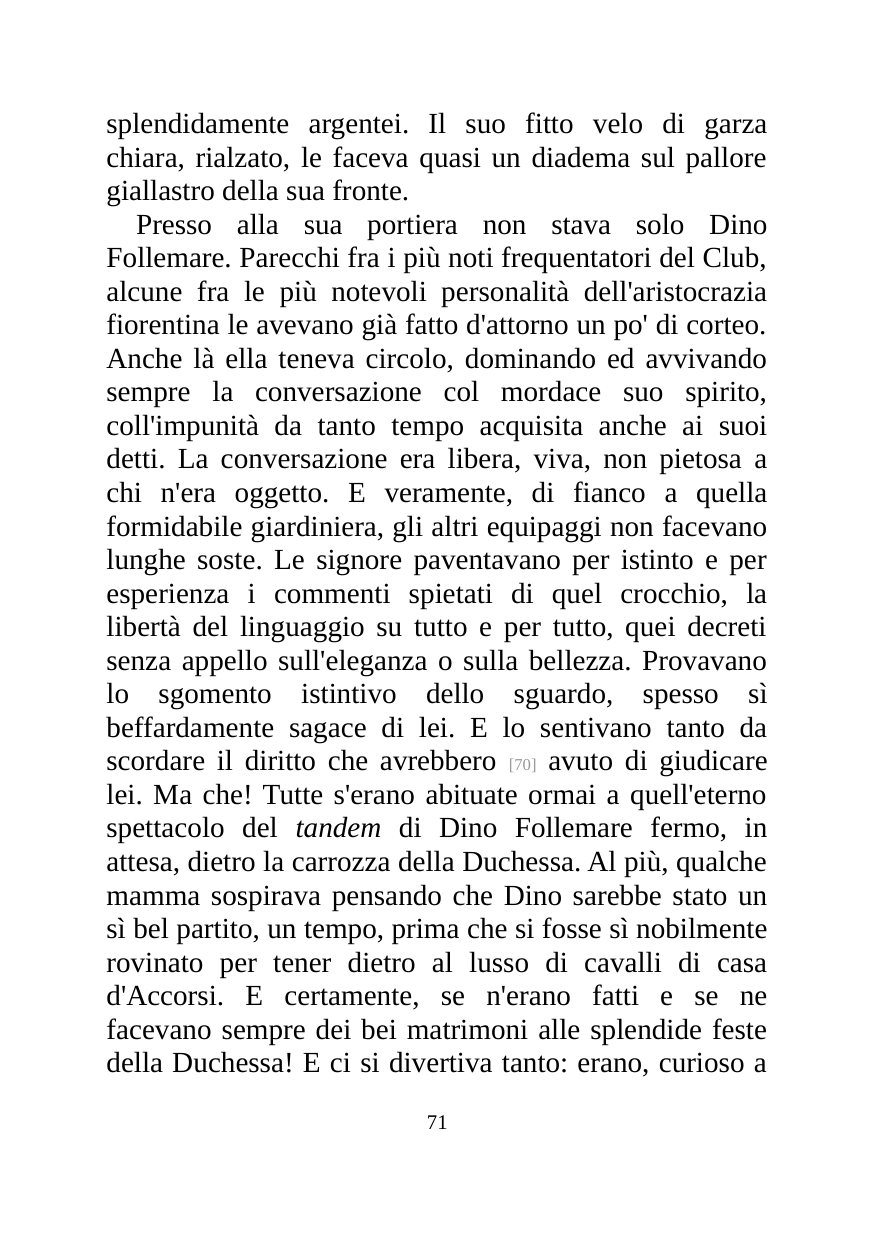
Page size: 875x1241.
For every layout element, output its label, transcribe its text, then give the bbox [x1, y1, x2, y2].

text Presso alla sua portiera non stava solo Dino Follemare. Parecchi fra i più noti frequentatori del Club, alcune fra le più notevoli personalità dell'aristocrazia fiorentina le avevano già fatto d'attorno un po' di corteo. Anche là ella teneva circolo, dominando ed avvivando sempre la conversazione col mordace suo spirito, coll'impunità da tanto tempo acquisita anche ai suoi detti. La conversazione era libera, viva, non pietosa a chi n'era oggetto. E veramente, di fianco a quella formidabile giardiniera, gli altri equipaggi non facevano lunghe soste. Le signore paventavano per istinto e per esperienza i commenti spietati di quel crocchio, la libertà del linguaggio su tutto e per tutto, quei decreti senza appello sull'eleganza o sulla bellezza. Provavano lo sgomento istintivo dello sguardo, spesso sì beffardamente sagace di lei. E lo sentivano tanto da scordare il diritto che avrebbero [70] avuto di giudicare lei. Ma che! Tutte s'erano abituate ormai a quell'eterno spettacolo del tandem di Dino Follemare fermo, in attesa, dietro la carrozza della Duchessa. Al più, qualche mamma sospirava pensando che Dino sarebbe stato un sì bel partito, un tempo, prima che si fosse sì nobilmente rovinato per tener dietro al lusso di cavalli di casa d'Accorsi. E certamente, se n'erano fatti e se ne facevano sempre dei bei matrimoni alle splendide feste della Duchessa! E ci si divertiva tanto: erano, curioso a [106, 207, 768, 1079]
text splendidamente argentei. Il suo fitto velo di garza chiara, rialzato, le faceva quasi un diadema sul pallore giallastro della sua fronte. [106, 106, 768, 207]
